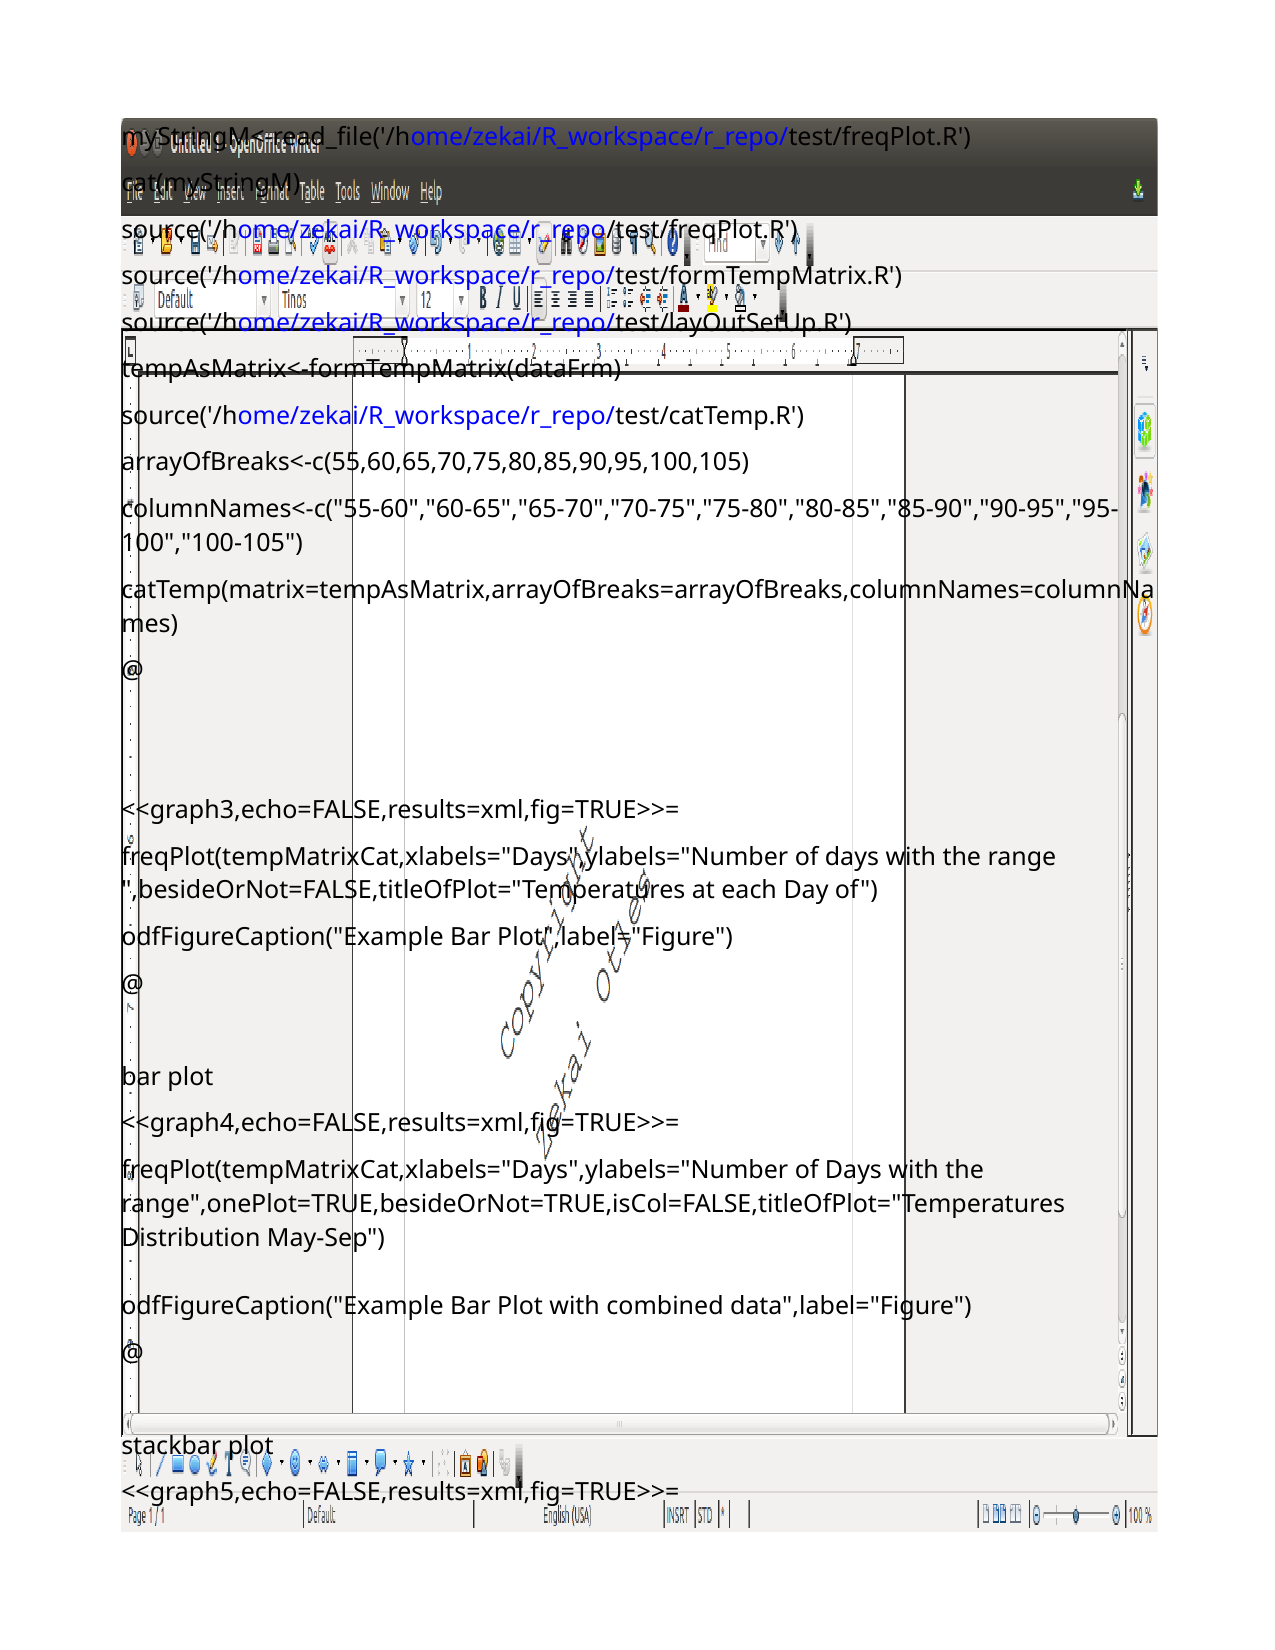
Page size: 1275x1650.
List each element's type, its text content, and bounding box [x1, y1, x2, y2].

picture [121, 1462, 1158, 1474]
text odfFigureCaption("Example Bar Plot",label="Figure") [121, 919, 1158, 953]
picture [121, 432, 1158, 444]
text freqPlot(tempMatrixCat,xlabels="Days",ylabels="Number of days with the range ",besideOrNot=FALSE,titleOfPlot="Temperatures at each Day of") [121, 838, 1158, 906]
text @ [121, 965, 1158, 999]
text source('/home/zekai/R_workspace/r_repo/test/layOutSetUp.R') [121, 304, 1158, 338]
text <<graph5,echo=FALSE,results=xml,fig=TRUE>>= [121, 1474, 1158, 1508]
picture [121, 385, 1158, 397]
text @ [121, 1334, 1158, 1368]
picture [121, 639, 1158, 652]
picture [121, 152, 1158, 165]
picture [121, 245, 1158, 258]
picture [121, 1254, 1158, 1288]
picture [121, 478, 1158, 491]
text myStringM<-read_file('/home/zekai/R_workspace/r_repo/test/freqPlot.R') [121, 118, 1158, 152]
text @ [121, 652, 1158, 686]
picture [121, 292, 1158, 304]
text <<graph3,echo=FALSE,results=xml,fig=TRUE>>= [121, 792, 1158, 826]
picture [121, 1139, 1158, 1152]
text source('/home/zekai/R_workspace/r_repo/test/formTempMatrix.R') [121, 258, 1158, 292]
text bar plot [121, 1058, 1158, 1092]
text stackbar plot [121, 1427, 1158, 1462]
text <<graph4,echo=FALSE,results=xml,fig=TRUE>>= [121, 1105, 1158, 1139]
text odfFigureCaption("Example Bar Plot with combined data",label="Figure") [121, 1288, 1158, 1322]
text cat(myStringM) [121, 165, 1158, 199]
picture [121, 953, 1158, 965]
picture [121, 338, 1158, 351]
picture [121, 1092, 1158, 1105]
picture [121, 686, 1158, 792]
text columnNames<-c("55-60","60-65","65-70","70-75","75-80","80-85","85-90","90-95","95-100","100-105") [121, 491, 1158, 559]
text freqPlot(tempMatrixCat,xlabels="Days",ylabels="Number of Days with the range",onePlot=TRUE,besideOrNot=TRUE,isCol=FALSE,titleOfPlot="Temperatures Distribution May-Sep") [121, 1152, 1158, 1254]
picture [121, 1508, 1158, 1532]
text arrayOfBreaks<-c(55,60,65,70,75,80,85,90,95,100,105) [121, 444, 1158, 478]
picture [121, 1368, 1158, 1427]
text catTemp(matrix=tempAsMatrix,arrayOfBreaks=arrayOfBreaks,columnNames=columnNames) [121, 571, 1158, 639]
text tempAsMatrix<-formTempMatrix(dataFrm) [121, 351, 1158, 385]
picture [121, 559, 1158, 571]
picture [121, 999, 1158, 1058]
text source('/home/zekai/R_workspace/r_repo/test/catTemp.R') [121, 397, 1158, 432]
picture [121, 906, 1158, 919]
picture [121, 1322, 1158, 1334]
text source('/home/zekai/R_workspace/r_repo/test/freqPlot.R') [121, 211, 1158, 245]
picture [121, 826, 1158, 838]
picture [121, 199, 1158, 211]
